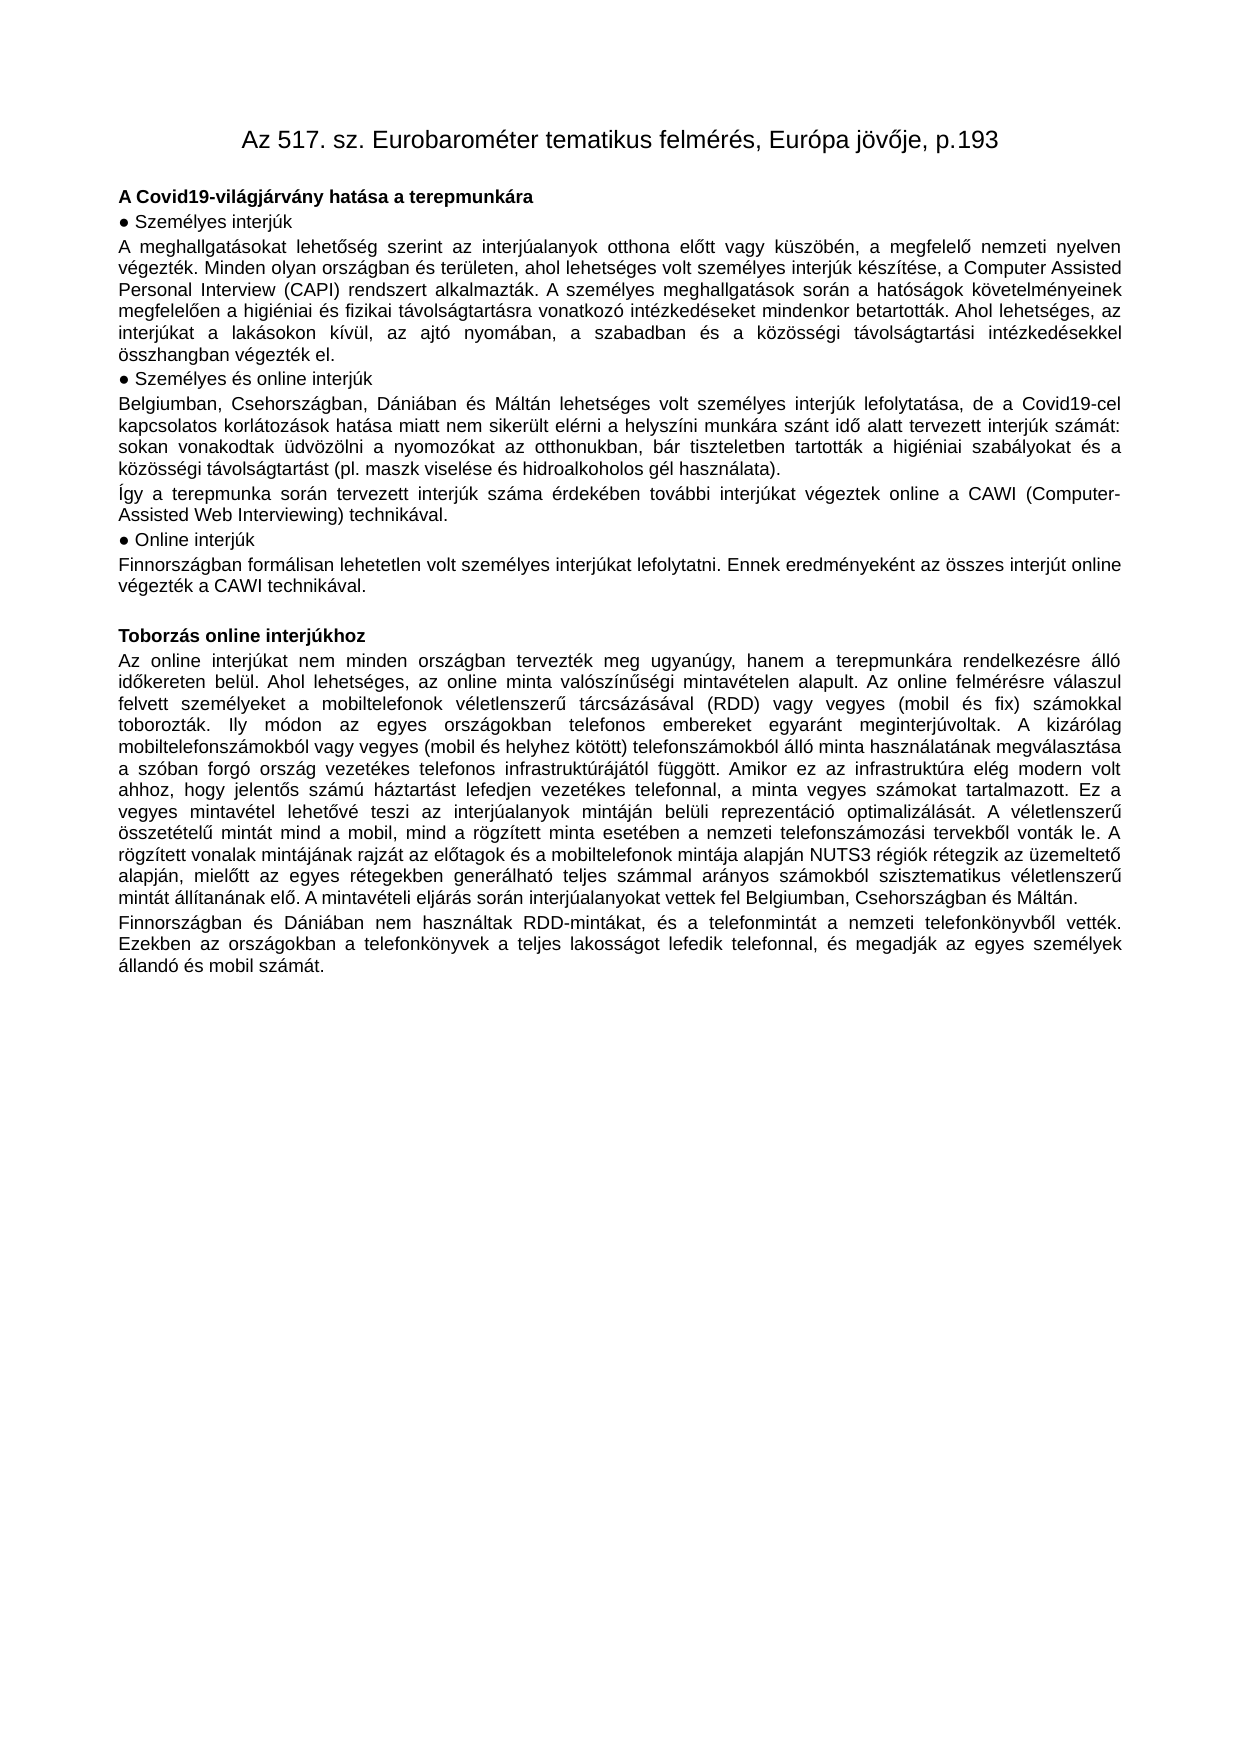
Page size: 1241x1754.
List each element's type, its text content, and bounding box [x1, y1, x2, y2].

text ● Személyes és online interjúk [118, 368, 1122, 390]
text Így a terepmunka során tervezett interjúk száma érdekében további interjúkat végeztek online a CAWI (Computer-Assisted Web Interviewing) technikával. [118, 482, 1122, 526]
text Belgiumban, Csehországban, Dániában és Máltán lehetséges volt személyes interjúk lefolytatása, de a Covid19-cel kapcsolatos korlátozások hatása miatt nem sikerült elérni a helyszíni munkára szánt idő alatt tervezett interjúk számát: sokan vonakodtak üdvözölni a nyomozókat az otthonukban, bár tiszteletben tartották a higiéniai szabályokat és a közösségi távolságtartást (pl. maszk viselése és hidroalkoholos gél használata). [118, 393, 1122, 479]
text A meghallgatásokat lehetőség szerint az interjúalanyok otthona előtt vagy küszöbén, a megfelelő nemzeti nyelven végezték. Minden olyan országban és területen, ahol lehetséges volt személyes interjúk készítése, a Computer Assisted Personal Interview (CAPI) rendszert alkalmazták. A személyes meghallgatások során a hatóságok követelményeinek megfelelően a higiéniai és fizikai távolságtartásra vonatkozó intézkedéseket mindenkor betartották. Ahol lehetséges, az interjúkat a lakásokon kívül, az ajtó nyomában, a szabadban és a közösségi távolságtartási intézkedésekkel összhangban végezték el. [118, 236, 1122, 365]
text ● Személyes interjúk [118, 211, 1122, 232]
text Az online interjúkat nem minden országban tervezték meg ugyanúgy, hanem a terepmunkára rendelkezésre álló időkereten belül. Ahol lehetséges, az online minta valószínűségi mintavételen alapult. Az online felmérésre válaszul felvett személyeket a mobiltelefonok véletlenszerű tárcsázásával (RDD) vagy vegyes (mobil és fix) számokkal toborozták. Ily módon az egyes országokban telefonos embereket egyaránt meginterjúvoltak. A kizárólag mobiltelefonszámokból vagy vegyes (mobil és helyhez kötött) telefonszámokból álló minta használatának megválasztása a szóban forgó ország vezetékes telefonos infrastruktúrájától függött. Amikor ez az infrastruktúra elég modern volt ahhoz, hogy jelentős számú háztartást lefedjen vezetékes telefonnal, a minta vegyes számokat tartalmazott. Ez a vegyes mintavétel lehetővé teszi az interjúalanyok mintáján belüli reprezentáció optimalizálását. A véletlenszerű összetételű mintát mind a mobil, mind a rögzített minta esetében a nemzeti telefonszámozási tervekből vonták le. A rögzített vonalak mintájának rajzát az előtagok és a mobiltelefonok mintája alapján NUTS3 régiók rétegzik az üzemeltető alapján, mielőtt az egyes rétegekben generálható teljes számmal arányos számokból szisztematikus véletlenszerű mintát állítanának elő. A mintavételi eljárás során interjúalanyokat vettek fel Belgiumban, Csehországban és Máltán. [118, 649, 1122, 908]
text Finnországban és Dániában nem használtak RDD-mintákat, és a telefonmintát a nemzeti telefonkönyvből vették. Ezekben az országokban a telefonkönyvek a teljes lakosságot lefedik telefonnal, és megadják az egyes személyek állandó és mobil számát. [118, 912, 1122, 976]
text ● Online interjúk [118, 529, 1122, 550]
text Finnországban formálisan lehetetlen volt személyes interjúkat lefolytatni. Ennek eredményeként az összes interjút online végezték a CAWI technikával. [118, 554, 1122, 597]
text Toborzás online interjúkhoz [118, 625, 1122, 646]
text A Covid19-világjárvány hatása a terepmunkára [118, 186, 1122, 208]
